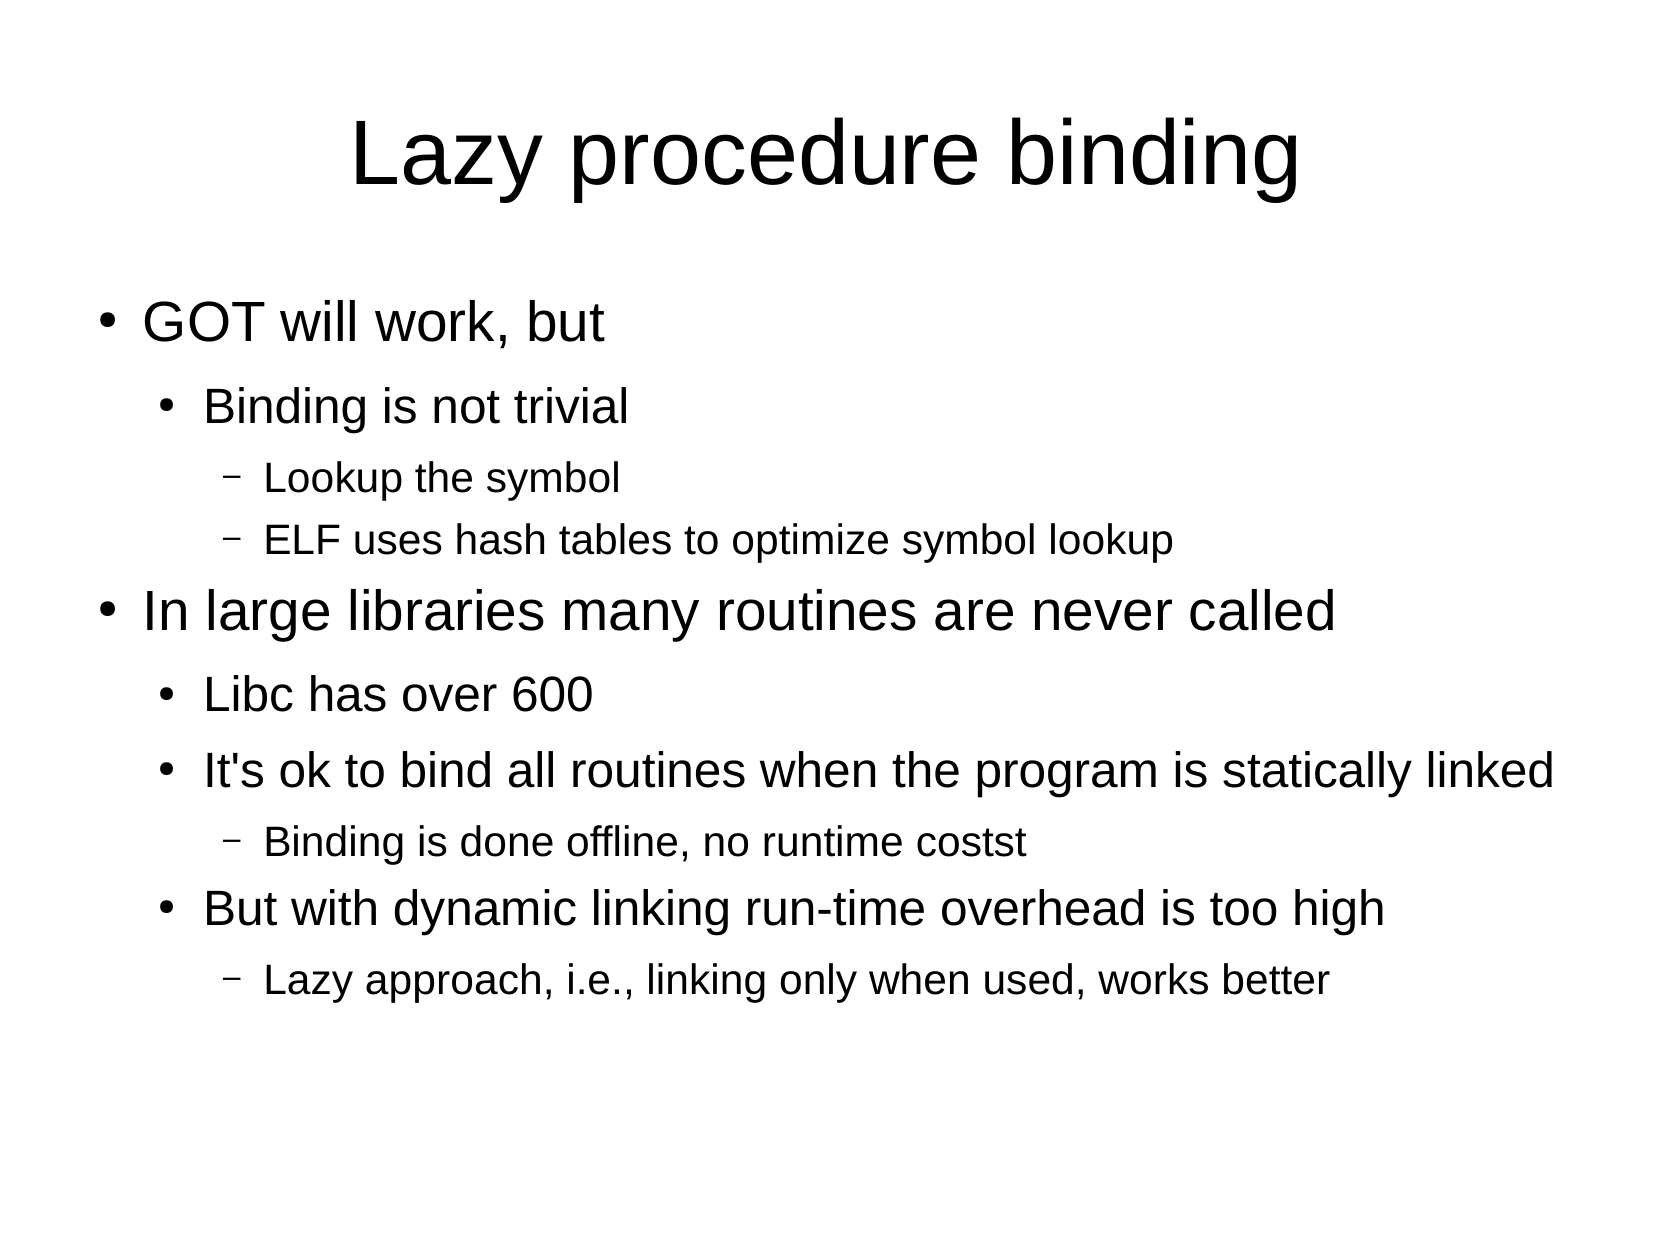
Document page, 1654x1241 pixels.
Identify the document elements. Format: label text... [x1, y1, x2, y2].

list GOT will work, but Binding is not trivial Lookup the symbol ELF uses hash tables to optimize symbol lookup In large libraries many routines are never called Libc has over 600 It's ok to bind all routines when the program is statically linked Binding is done offline, no runtime costst But with dynamic linking run-time overhead is too high Lazy approach, i.e., linking only when used, works better [82, 290, 1571, 1010]
title Lazy procedure binding [82, 49, 1571, 257]
